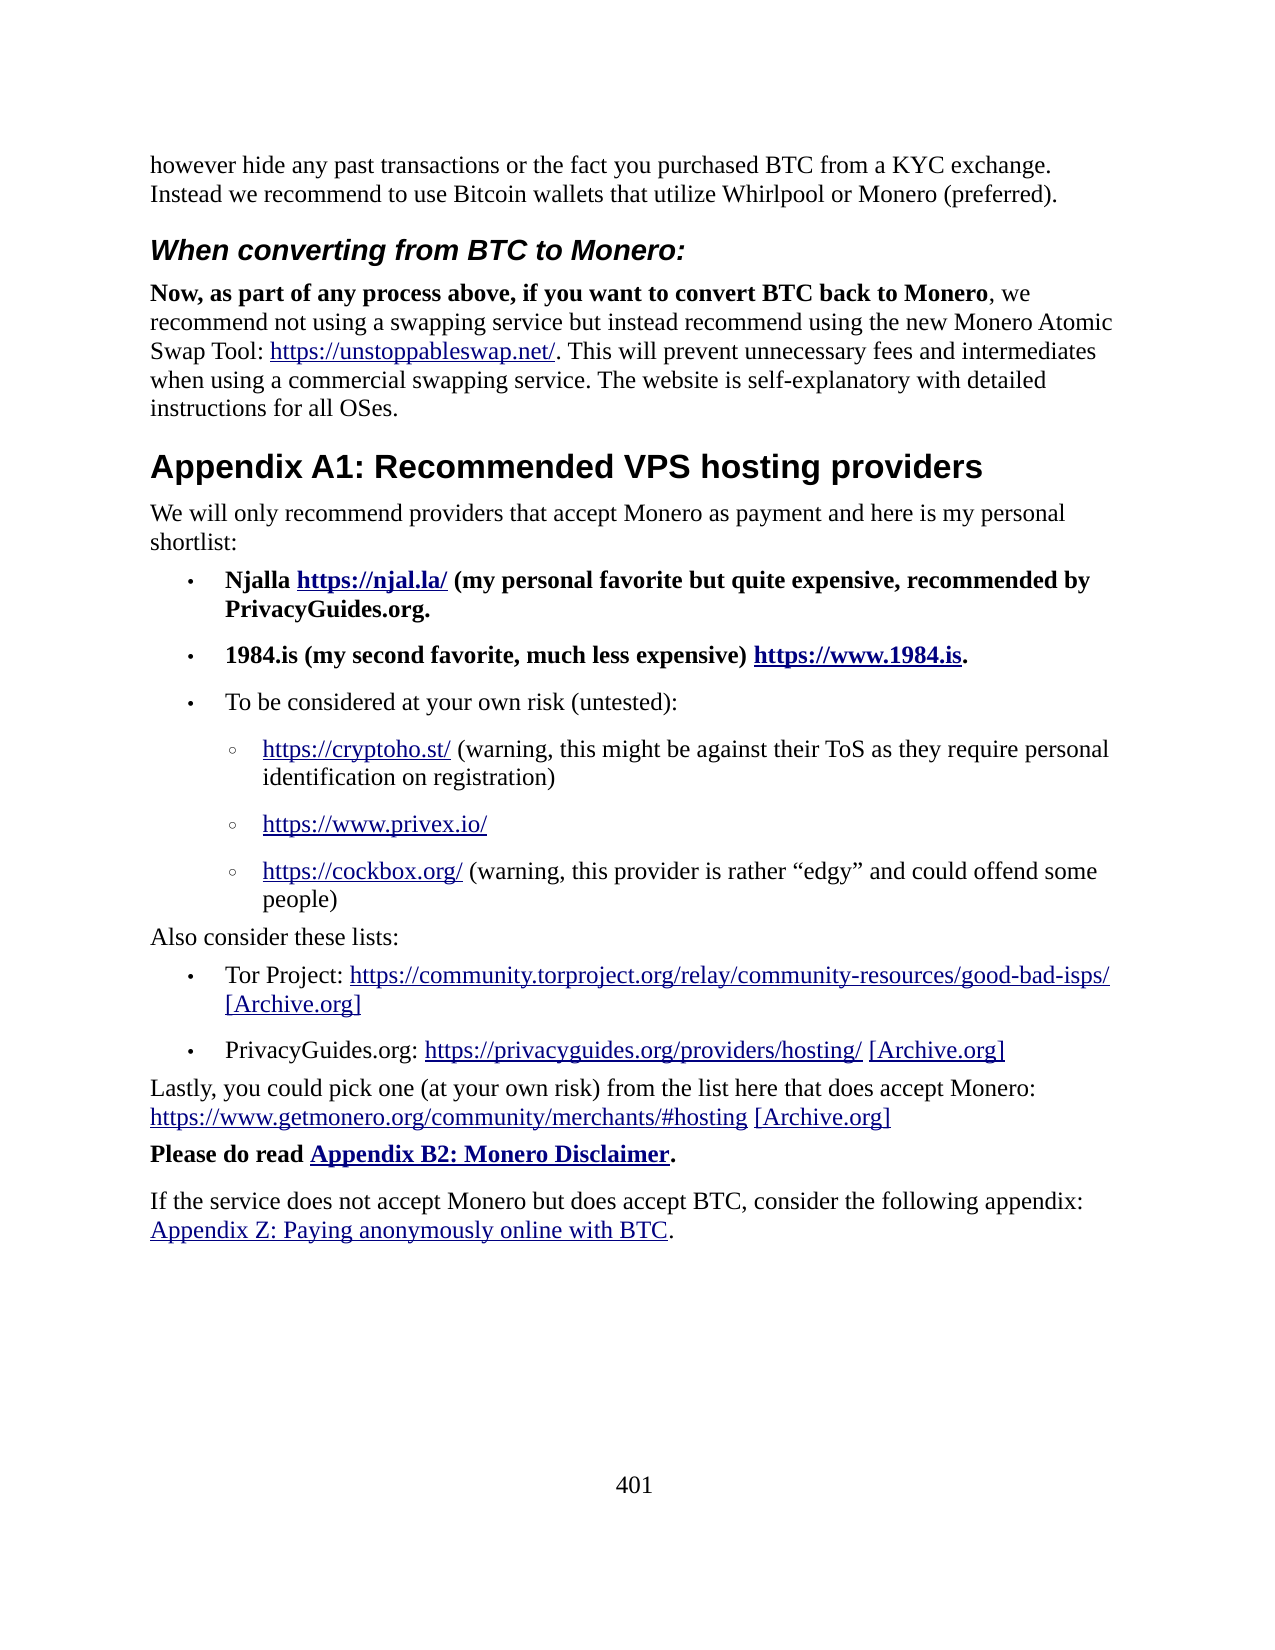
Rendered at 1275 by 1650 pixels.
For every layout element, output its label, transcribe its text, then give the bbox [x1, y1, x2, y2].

list PrivacyGuides.org: https://privacyguides.org/providers/hosting/ [Archive.org] [187, 1035, 1125, 1064]
text however hide any past transactions or the fact you purchased BTC from a KYC exchange. Instead we recommend to use Bitcoin wallets that utilize Whirlpool or Monero (preferred). [150, 150, 1125, 207]
subtitle Appendix A1: Recommended VPS hosting providers [150, 447, 1125, 486]
text Please do read Appendix B2: Monero Disclaimer. [150, 1139, 1125, 1168]
list To be considered at your own risk (untested): [187, 687, 1125, 716]
list https://cryptoho.st/ (warning, this might be against their ToS as they require personal identification on registration) [225, 734, 1125, 791]
text If the service does not accept Monero but does accept BTC, consider the following appendix: Appendix Z: Paying anonymously online with BTC. [150, 1186, 1125, 1244]
list https://www.privex.io/ [225, 809, 1125, 838]
text Lastly, you could pick one (at your own risk) from the list here that does accept Monero: https://www.getmonero.org/community/merchants/#hosting [Archive.org] [150, 1073, 1125, 1131]
list 1984.is (my second favorite, much less expensive) https://www.1984.is. [187, 640, 1125, 669]
list Tor Project: https://community.torproject.org/relay/community-resources/good-bad-isps/ [Archive.org] [187, 960, 1125, 1017]
text Also consider these lists: [150, 922, 1125, 951]
list https://cockbox.org/ (warning, this provider is rather “edgy” and could offend some people) [225, 856, 1125, 913]
text Now, as part of any process above, if you want to convert BTC back to Monero, we recommend not using a swapping service but instead recommend using the new Monero Atomic Swap Tool: https://unstoppableswap.net/. This will prevent unnecessary fees and intermediates when using a commercial swapping service. The website is self-explanatory with detailed instructions for all OSes. [150, 278, 1125, 422]
subtitle When converting from BTC to Monero: [150, 232, 1125, 266]
list Njalla https://njal.la/ (my personal favorite but quite expensive, recommended by PrivacyGuides.org. [187, 565, 1125, 622]
text We will only recommend providers that accept Monero as payment and here is my personal shortlist: [150, 498, 1125, 556]
